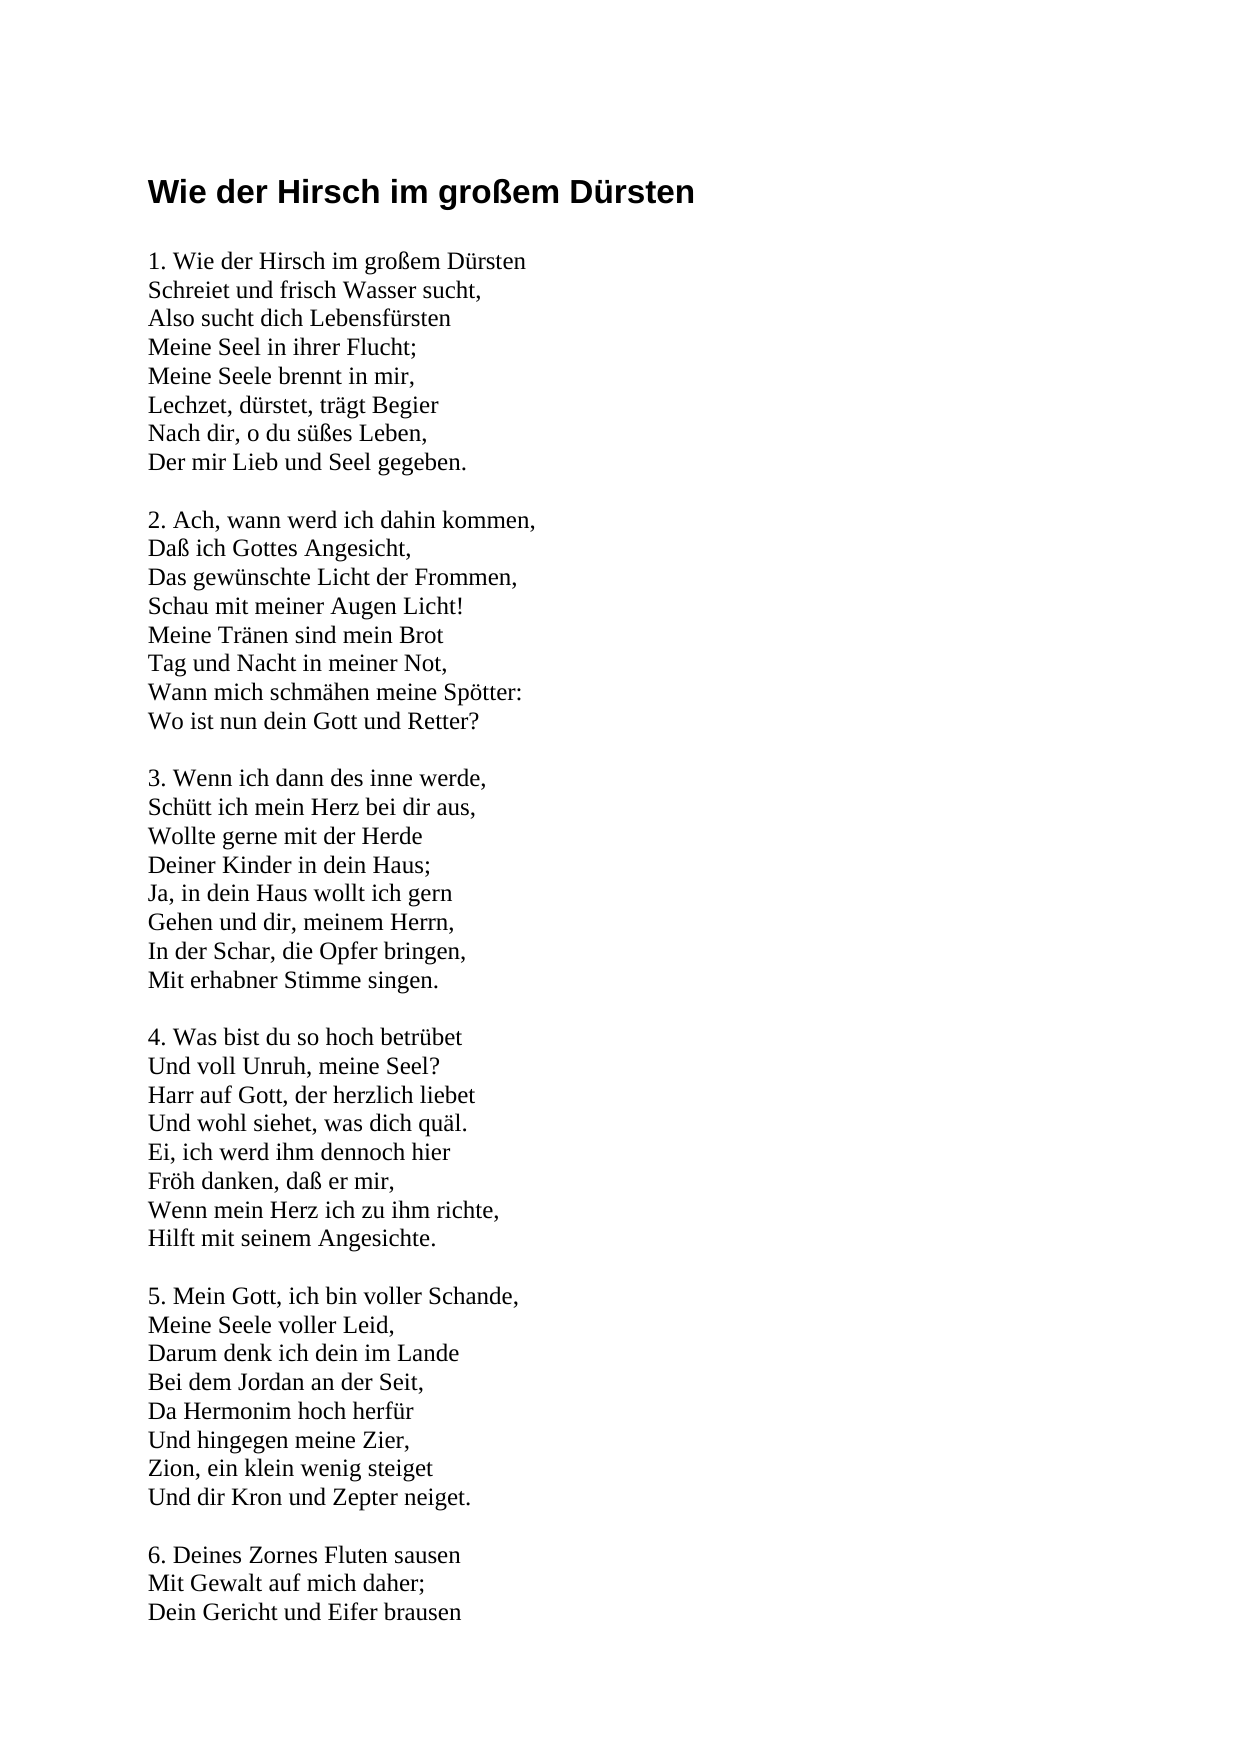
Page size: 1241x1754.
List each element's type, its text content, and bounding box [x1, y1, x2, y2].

text Wo ist nun dein Gott und Retter? [148, 706, 1093, 735]
text Mit erhabner Stimme singen. [148, 965, 1093, 993]
text Ja, in dein Haus wollt ich gern [148, 878, 1093, 907]
text Schau mit meiner Augen Licht! [148, 591, 1093, 620]
text Schütt ich mein Herz bei dir aus, [148, 792, 1093, 821]
text Darum denk ich dein im Lande [148, 1338, 1093, 1367]
text Bei dem Jordan an der Seit, [148, 1367, 1093, 1396]
text Das gewünschte Licht der Frommen, [148, 562, 1093, 591]
text 6. Deines Zornes Fluten sausen [148, 1540, 1093, 1568]
text Tag und Nacht in meiner Not, [148, 648, 1093, 677]
text Fröh danken, daß er mir, [148, 1166, 1093, 1195]
text Und wohl siehet, was dich quäl. [148, 1108, 1093, 1137]
text Der mir Lieb und Seel gegeben. [148, 447, 1093, 476]
text 1. Wie der Hirsch im großem Dürsten [148, 246, 1093, 275]
text Nach dir, o du süßes Leben, [148, 418, 1093, 447]
subtitle Wie der Hirsch im großem Dürsten [148, 173, 1093, 211]
text In der Schar, die Opfer bringen, [148, 936, 1093, 965]
text Hilft mit seinem Angesichte. [148, 1223, 1093, 1252]
text Harr auf Gott, der herzlich liebet [148, 1080, 1093, 1108]
text Wollte gerne mit der Herde [148, 821, 1093, 850]
text Und hingegen meine Zier, [148, 1425, 1093, 1453]
text Zion, ein klein wenig steiget [148, 1453, 1093, 1482]
text Und voll Unruh, meine Seel? [148, 1051, 1093, 1080]
text 4. Was bist du so hoch betrübet [148, 1022, 1093, 1051]
text 5. Mein Gott, ich bin voller Schande, [148, 1281, 1093, 1310]
text Meine Seele voller Leid, [148, 1310, 1093, 1338]
text Wenn mein Herz ich zu ihm richte, [148, 1195, 1093, 1223]
text Da Hermonim hoch herfür [148, 1396, 1093, 1425]
text Dein Gericht und Eifer brausen [148, 1597, 1093, 1626]
text Gehen und dir, meinem Herrn, [148, 907, 1093, 936]
text Meine Seel in ihrer Flucht; [148, 332, 1093, 361]
text 2. Ach, wann werd ich dahin kommen, [148, 505, 1093, 533]
text Deiner Kinder in dein Haus; [148, 850, 1093, 878]
text Daß ich Gottes Angesicht, [148, 533, 1093, 562]
text Meine Seele brennt in mir, [148, 361, 1093, 390]
text Wann mich schmähen meine Spötter: [148, 677, 1093, 706]
text Also sucht dich Lebensfürsten [148, 303, 1093, 332]
text Ei, ich werd ihm dennoch hier [148, 1137, 1093, 1166]
text 3. Wenn ich dann des inne werde, [148, 763, 1093, 792]
text Schreiet und frisch Wasser sucht, [148, 275, 1093, 303]
text Und dir Kron und Zepter neiget. [148, 1482, 1093, 1511]
text Meine Tränen sind mein Brot [148, 620, 1093, 648]
text Mit Gewalt auf mich daher; [148, 1568, 1093, 1597]
text Lechzet, dürstet, trägt Begier [148, 390, 1093, 418]
